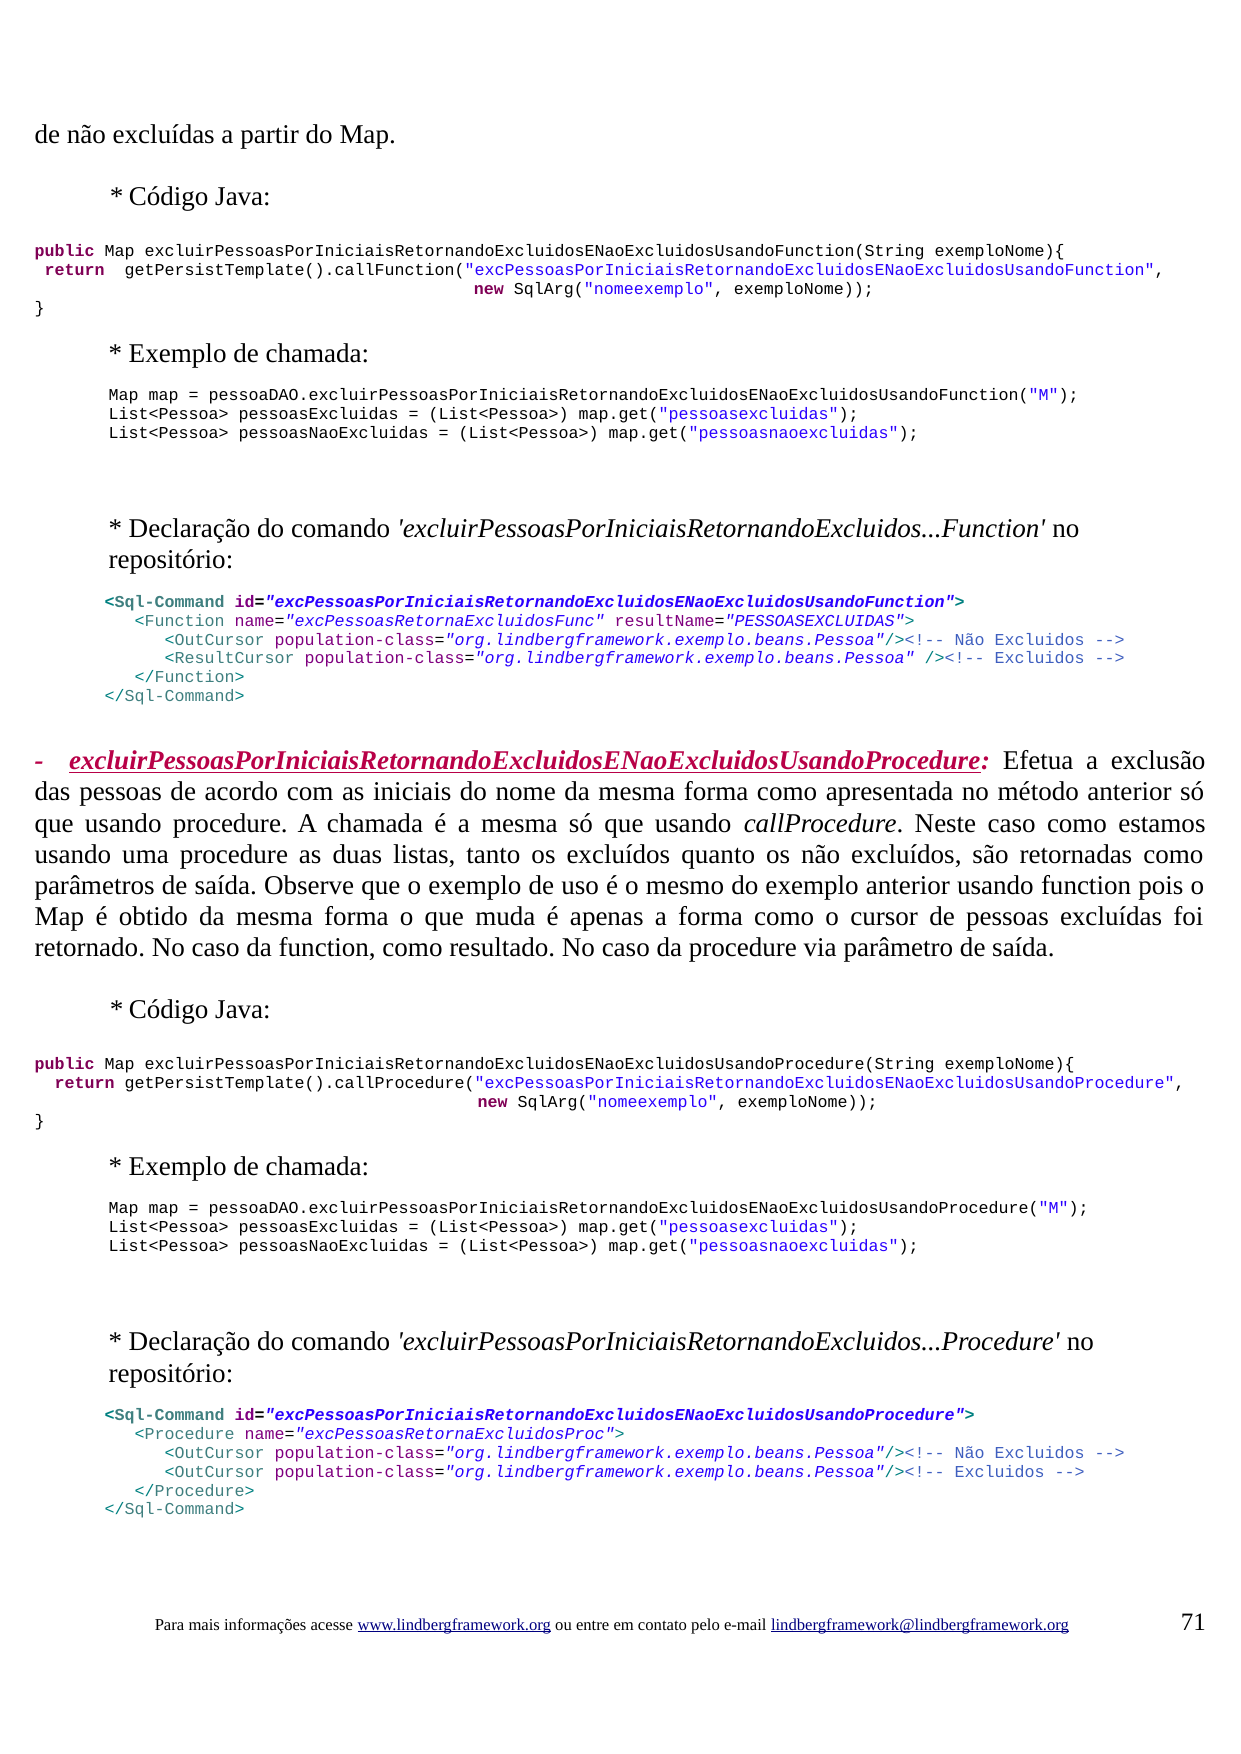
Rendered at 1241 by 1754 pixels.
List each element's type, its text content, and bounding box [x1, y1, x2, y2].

text public Map excluirPessoasPorIniciaisRetornandoExcluidosENaoExcluidosUsandoFunction(String exemploNome){ [34, 243, 1206, 262]
text <OutCursor population-class="org.lindbergframework.exemplo.beans.Pessoa"/><!-- Excluidos --> [34, 1463, 1206, 1482]
text * Declaração do comando 'excluirPessoasPorIniciaisRetornandoExcluidos...Function' no repositório: [34, 512, 1206, 575]
text <OutCursor population-class="org.lindbergframework.exemplo.beans.Pessoa"/><!-- Não Excluidos --> [34, 1444, 1206, 1463]
text new SqlArg("nomeexemplo", exemploNome)); [34, 280, 1206, 299]
text </Sql-Command> [34, 688, 1206, 707]
text List<Pessoa> pessoasExcluidas = (List<Pessoa>) map.get("pessoasexcluidas"); [34, 1219, 1206, 1238]
text * Exemplo de chamada: [34, 337, 1206, 368]
text - excluirPessoasPorIniciaisRetornandoExcluidosENaoExcluidosUsandoProcedure: Efetua a exclusão das pessoas de acordo com as iniciais do nome da mesma forma como apresentada no método anterior só que usando procedure. A chamada é a mesma só que usando callProcedure. Neste caso como estamos usando uma procedure as duas listas, tanto os excluídos quanto os não excluídos, são retornadas como parâmetros de saída. Observe que o exemplo de uso é o mesmo do exemplo anterior usando function pois o Map é obtido da mesma forma o que muda é apenas a forma como o cursor de pessoas excluídas foi retornado. No caso da function, como resultado. No caso da procedure via parâmetro de saída. [34, 744, 1206, 962]
text <Procedure name="excPessoasRetornaExcluidosProc"> [34, 1426, 1206, 1444]
text List<Pessoa> pessoasNaoExcluidas = (List<Pessoa>) map.get("pessoasnaoexcluidas"); [34, 1238, 1206, 1257]
text * Declaração do comando 'excluirPessoasPorIniciaisRetornandoExcluidos...Procedure' no repositório: [34, 1326, 1206, 1388]
text } [34, 299, 1206, 318]
text Map map = pessoaDAO.excluirPessoasPorIniciaisRetornandoExcluidosENaoExcluidosUsandoProcedure("M"); [34, 1200, 1206, 1219]
text <Function name="excPessoasRetornaExcluidosFunc" resultName="PESSOASEXCLUIDAS"> [34, 612, 1206, 631]
text List<Pessoa> pessoasNaoExcluidas = (List<Pessoa>) map.get("pessoasnaoexcluidas"); [34, 425, 1206, 443]
text Map map = pessoaDAO.excluirPessoasPorIniciaisRetornandoExcluidosENaoExcluidosUsandoFunction("M"); [34, 387, 1206, 406]
text </Function> [34, 669, 1206, 688]
text <ResultCursor population-class="org.lindbergframework.exemplo.beans.Pessoa" /><!-- Excluidos --> [34, 650, 1206, 669]
text * Exemplo de chamada: [34, 1150, 1206, 1181]
text </Sql-Command> [34, 1501, 1206, 1520]
text * Código Java: [34, 993, 1206, 1025]
text return getPersistTemplate().callProcedure("excPessoasPorIniciaisRetornandoExcluidosENaoExcluidosUsandoProcedure", [34, 1075, 1206, 1093]
text <OutCursor population-class="org.lindbergframework.exemplo.beans.Pessoa"/><!-- Não Excluidos --> [34, 631, 1206, 650]
text } [34, 1112, 1206, 1131]
text <Sql-Command id="excPessoasPorIniciaisRetornandoExcluidosENaoExcluidosUsandoProcedure"> [34, 1407, 1206, 1426]
text de não excluídas a partir do Map. [34, 118, 1206, 149]
text * Código Java: [34, 180, 1206, 212]
text List<Pessoa> pessoasExcluidas = (List<Pessoa>) map.get("pessoasexcluidas"); [34, 406, 1206, 425]
text <Sql-Command id="excPessoasPorIniciaisRetornandoExcluidosENaoExcluidosUsandoFunction"> [34, 593, 1206, 612]
text </Procedure> [34, 1482, 1206, 1501]
text new SqlArg("nomeexemplo", exemploNome)); [34, 1093, 1206, 1112]
text public Map excluirPessoasPorIniciaisRetornandoExcluidosENaoExcluidosUsandoProcedure(String exemploNome){ [34, 1056, 1206, 1075]
text return getPersistTemplate().callFunction("excPessoasPorIniciaisRetornandoExcluidosENaoExcluidosUsandoFunction", [34, 262, 1206, 280]
